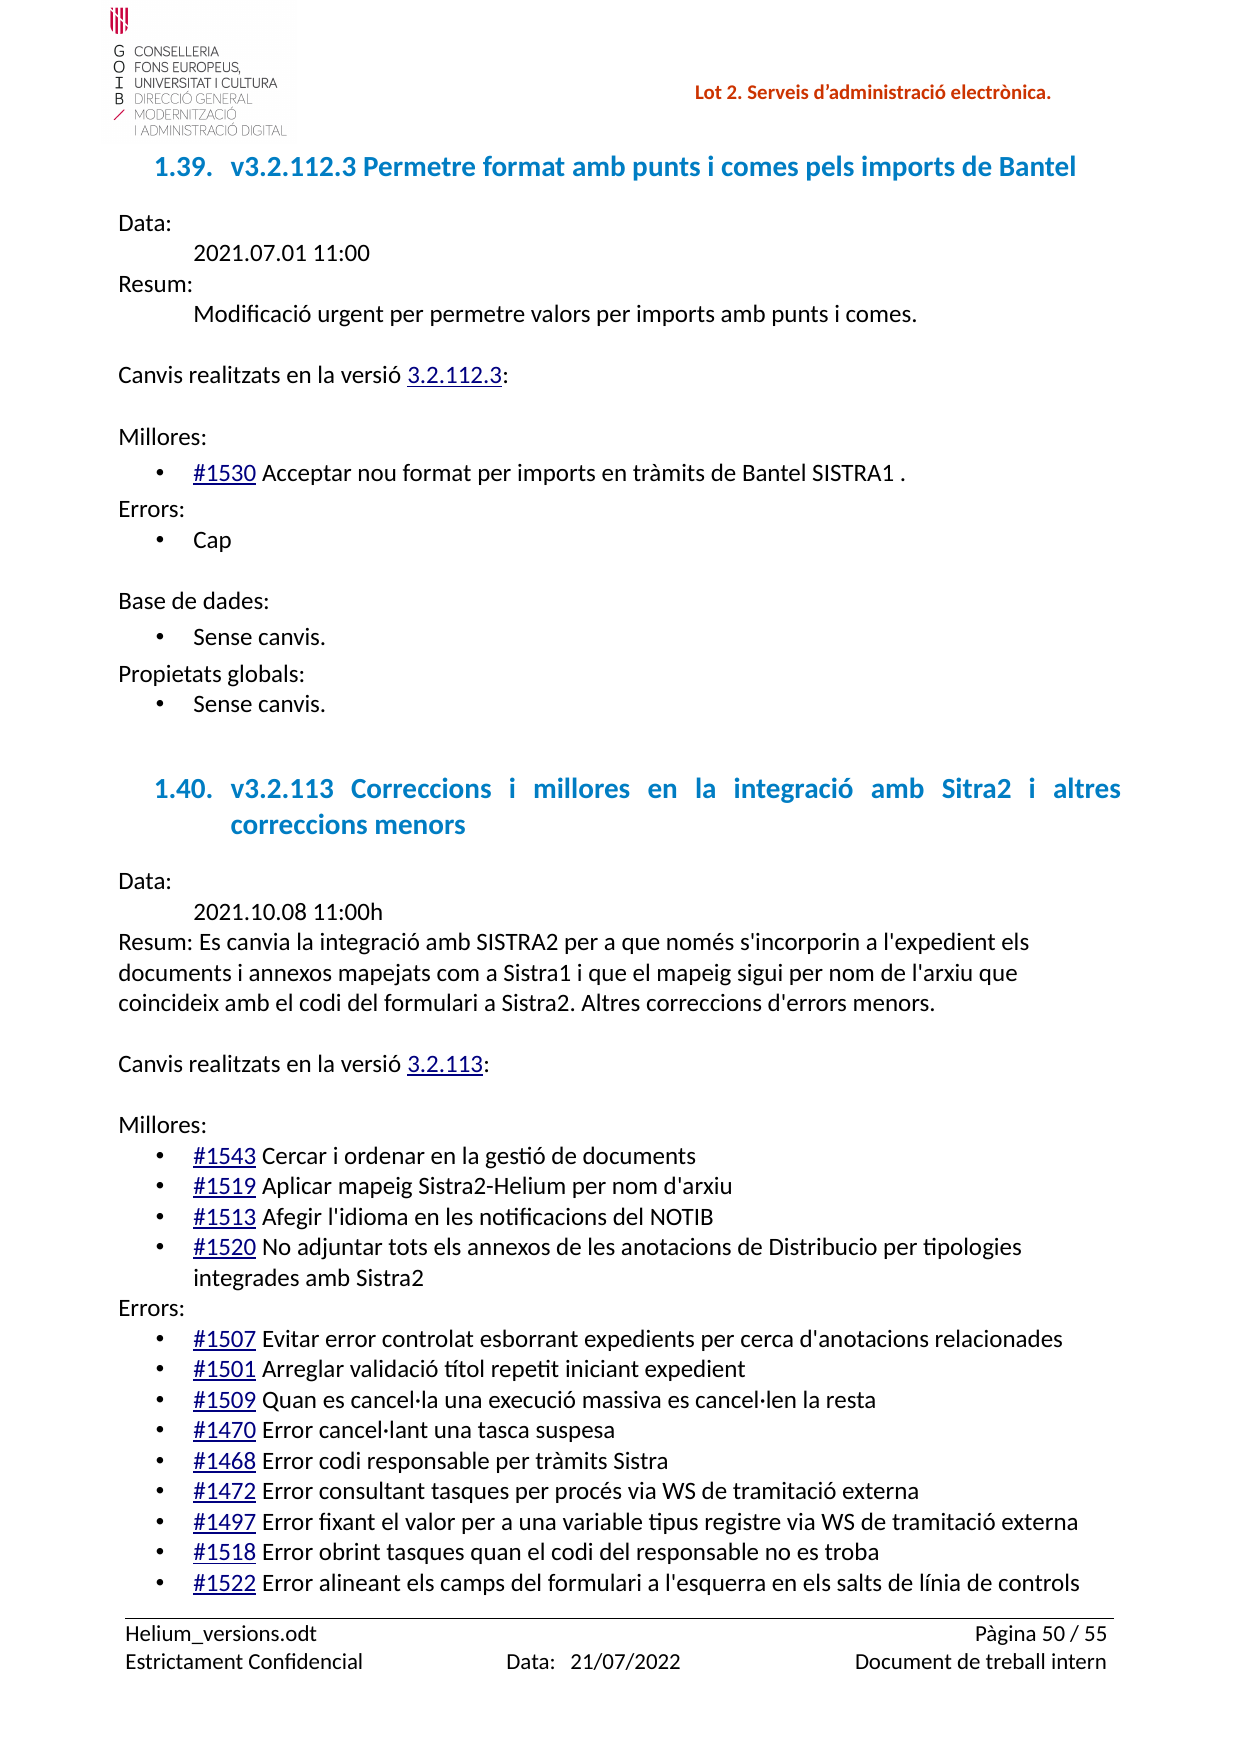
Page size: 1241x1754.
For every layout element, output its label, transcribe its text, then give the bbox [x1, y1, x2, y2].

list #1519 Aplicar mapeig Sistra2-Helium per nom d'arxiu [156, 1170, 1122, 1201]
text Resum: Es canvia la integració amb SISTRA2 per a que només s'incorporin a l'expedient els documents i annexos mapejats com a Sistra1 i que el mapeig sigui per nom de l'arxiu que coincideix amb el codi del formulari a Sistra2. Altres correccions d'errors menors. [118, 926, 1122, 1018]
list #1470 Error cancel·lant una tasca suspesa [156, 1414, 1122, 1445]
text Resum: [118, 268, 1122, 298]
text Millores: [118, 1109, 1122, 1140]
text Data: [118, 865, 1122, 896]
subtitle v3.2.112.3 Permetre format amb punts i comes pels imports de Bantel [153, 148, 1122, 183]
text Millores: [118, 421, 1122, 451]
text Propietats globals: [118, 658, 1122, 688]
text Data: [118, 207, 1122, 237]
text 2021.10.08 11:00h [118, 896, 1122, 926]
text Canvis realitzats en la versió 3.2.112.3: [118, 359, 1122, 390]
picture [100, 0, 297, 144]
list #1518 Error obrint tasques quan el codi del responsable no es troba [156, 1537, 1122, 1567]
list #1507 Evitar error controlat esborrant expedients per cerca d'anotacions relacionades [156, 1323, 1122, 1353]
list Cap [156, 524, 1122, 554]
text Modificació urgent per permetre valors per imports amb punts i comes. [118, 298, 1122, 329]
subtitle v3.2.113 Correccions i millores en la integració amb Sitra2 i altres correccions menors [153, 770, 1122, 841]
list #1543 Cercar i ordenar en la gestió de documents [156, 1140, 1122, 1170]
list #1468 Error codi responsable per tràmits Sistra [156, 1445, 1122, 1476]
text Errors: [118, 493, 1122, 524]
list #1472 Error consultant tasques per procés via WS de tramitació externa [156, 1476, 1122, 1506]
list Sense canvis. [156, 688, 1122, 719]
list #1520 No adjuntar tots els annexos de les anotacions de Distribucio per tipologies integrades amb Sistra2 [156, 1231, 1122, 1292]
text Canvis realitzats en la versió 3.2.113: [118, 1048, 1122, 1079]
list Sense canvis. [156, 622, 1122, 652]
list #1497 Error fixant el valor per a una variable tipus registre via WS de tramitació externa [156, 1506, 1122, 1537]
text Errors: [118, 1292, 1122, 1323]
list #1522 Error alineant els camps del formulari a l'esquerra en els salts de línia de controls [156, 1567, 1122, 1598]
list #1530 Acceptar nou format per imports en tràmits de Bantel SISTRA1 . [156, 457, 1122, 488]
list #1513 Afegir l'idioma en les notificacions del NOTIB [156, 1201, 1122, 1231]
text Base de dades: [118, 585, 1122, 616]
list #1501 Arreglar validació títol repetit iniciant expedient [156, 1353, 1122, 1384]
list #1509 Quan es cancel·la una execució massiva es cancel·len la resta [156, 1384, 1122, 1414]
text 2021.07.01 11:00 [118, 237, 1122, 268]
